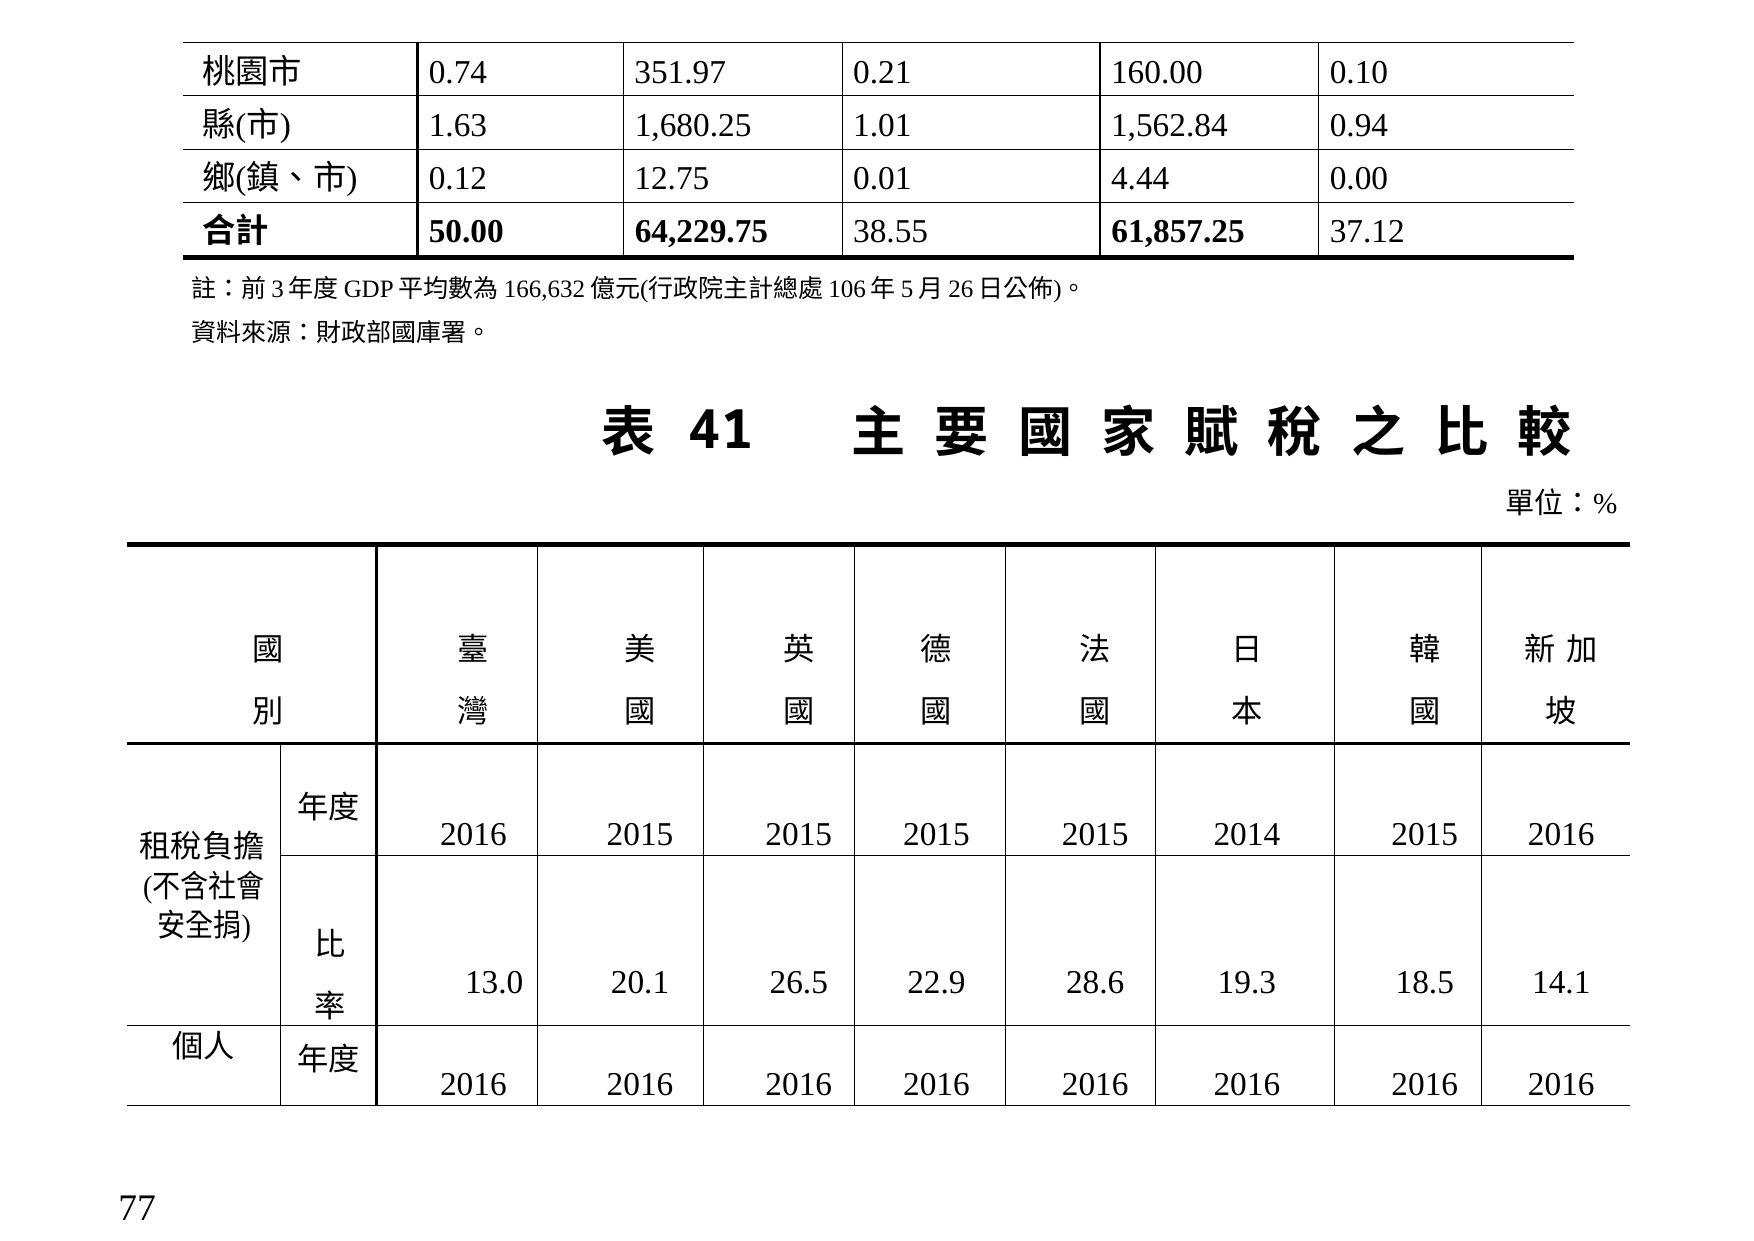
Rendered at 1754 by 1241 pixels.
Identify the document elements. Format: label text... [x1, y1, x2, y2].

table_cell 2016 [1482, 1026, 1629, 1105]
table_header 臺 灣 [378, 547, 537, 742]
table_cell 2015 [538, 745, 703, 855]
table_header 法 國 [1006, 547, 1155, 742]
table_cell 0.74 [419, 43, 623, 95]
table_cell 18.5 [1335, 856, 1481, 1025]
table_cell 縣(市) [183, 96, 416, 148]
table_cell 14.1 [1482, 856, 1629, 1025]
table_cell 1,562.84 [1101, 96, 1318, 148]
text 資料來源：財政部國庫署。 [191, 315, 1587, 348]
table_cell 37.12 [1319, 203, 1574, 255]
table_cell 0.01 [843, 150, 1099, 202]
table_header 新加坡 [1482, 547, 1629, 742]
table_header 德 國 [855, 547, 1005, 742]
table_cell 351.97 [624, 43, 842, 95]
table_cell 2015 [855, 745, 1005, 855]
table_cell 64,229.75 [624, 203, 842, 255]
table_header 國 別 [127, 547, 375, 742]
table_cell 4.44 [1101, 150, 1318, 202]
table_cell 合計 [183, 203, 416, 255]
table_cell 2016 [1482, 745, 1629, 855]
table_header 韓 國 [1335, 547, 1481, 742]
table_cell 13.0 [378, 856, 537, 1025]
table_cell 20.1 [538, 856, 703, 1025]
table_cell 2016 [704, 1026, 854, 1105]
table_cell 年度 [281, 1026, 375, 1105]
subtitle 表41 主要國家賦稅之比較 [128, 355, 1628, 480]
table_cell 1.63 [419, 96, 623, 148]
table_cell 2016 [378, 745, 537, 855]
table_cell 19.3 [1156, 856, 1334, 1025]
table_cell 12.75 [624, 150, 842, 202]
table_cell 61,857.25 [1101, 203, 1318, 255]
table_cell 2016 [1006, 1026, 1155, 1105]
table_cell 2016 [538, 1026, 703, 1105]
table_header 日 本 [1156, 547, 1334, 742]
table_cell 2015 [704, 745, 854, 855]
table_cell 2016 [1156, 1026, 1334, 1105]
table_cell 年度 [281, 745, 375, 855]
table_cell 50.00 [419, 203, 623, 255]
table_cell 26.5 [704, 856, 854, 1025]
table_header 美 國 [538, 547, 703, 742]
table_cell 1,680.25 [624, 96, 842, 148]
table_cell 22.9 [855, 856, 1005, 1025]
table_cell 比率 [281, 856, 375, 1025]
table_cell 160.00 [1101, 43, 1318, 95]
table_cell 2015 [1006, 745, 1155, 855]
table_cell 2016 [855, 1026, 1005, 1105]
table_cell 28.6 [1006, 856, 1155, 1025]
table_cell 0.12 [419, 150, 623, 202]
table_cell 0.00 [1319, 150, 1574, 202]
table_header 英 國 [704, 547, 854, 742]
table_cell 38.55 [843, 203, 1099, 255]
table_cell 個人 [127, 1026, 280, 1105]
table_cell 2014 [1156, 745, 1334, 855]
text 單位：% [128, 480, 1617, 522]
table_cell 2016 [378, 1026, 537, 1105]
table_cell 2016 [1335, 1026, 1481, 1105]
text 註：前3年度GDP平均數為166,632億元(行政院主計總處106年5月26日公佈)。 [191, 271, 1587, 304]
table_cell 2015 [1335, 745, 1481, 855]
table_cell 0.94 [1319, 96, 1574, 148]
table_cell 0.21 [843, 43, 1099, 95]
table_cell 租稅負擔(不含社會安全捐) [127, 745, 280, 1025]
table_cell 1.01 [843, 96, 1099, 148]
table_cell 鄉(鎮、市) [183, 150, 416, 202]
table_cell 0.10 [1319, 43, 1574, 95]
table_cell 桃園市 [183, 43, 416, 95]
